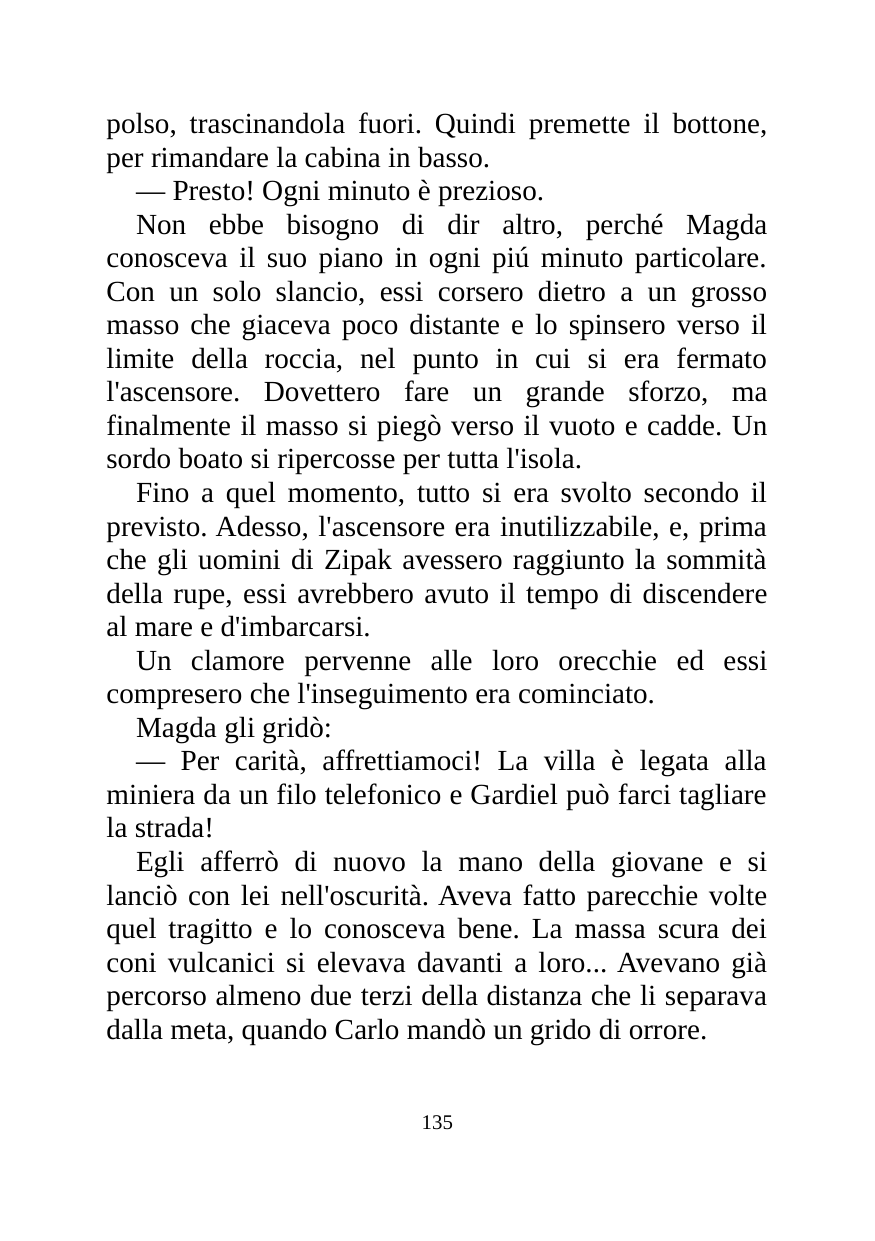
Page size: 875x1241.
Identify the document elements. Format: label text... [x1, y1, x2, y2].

text Un clamore pervenne alle loro orecchie ed essi compresero che l'inseguimento era cominciato. [106, 643, 768, 710]
text Non ebbe bisogno di dir altro, perché Magda conosceva il suo piano in ogni piú minuto particolare. Con un solo slancio, essi corsero dietro a un grosso masso che giaceva poco distante e lo spinsero verso il limite della roccia, nel punto in cui si era fermato l'ascensore. Dovettero fare un grande sforzo, ma finalmente il masso si piegò verso il vuoto e cadde. Un sordo boato si ripercosse per tutta l'isola. [106, 207, 768, 475]
text Egli afferrò di nuovo la mano della giovane e si lanciò con lei nell'oscurità. Aveva fatto parecchie volte quel tragitto e lo conosceva bene. La massa scura dei coni vulcanici si elevava davanti a loro... Avevano già percorso almeno due terzi della distanza che li separava dalla meta, quando Carlo mandò un grido di orrore. [106, 844, 768, 1045]
text — Per carità, affrettiamoci! La villa è legata alla miniera da un filo telefonico e Gardiel può farci tagliare la strada! [106, 743, 768, 844]
text — Presto! Ogni minuto è prezioso. [106, 173, 768, 207]
text Magda gli gridò: [106, 710, 768, 743]
text polso, trascinandola fuori. Quindi premette il bottone, per rimandare la cabina in basso. [106, 106, 768, 173]
text Fino a quel momento, tutto si era svolto secondo il previsto. Adesso, l'ascensore era inutilizzabile, e, prima che gli uomini di Zipak avessero raggiunto la sommità della rupe, essi avrebbero avuto il tempo di discendere al mare e d'imbarcarsi. [106, 475, 768, 643]
